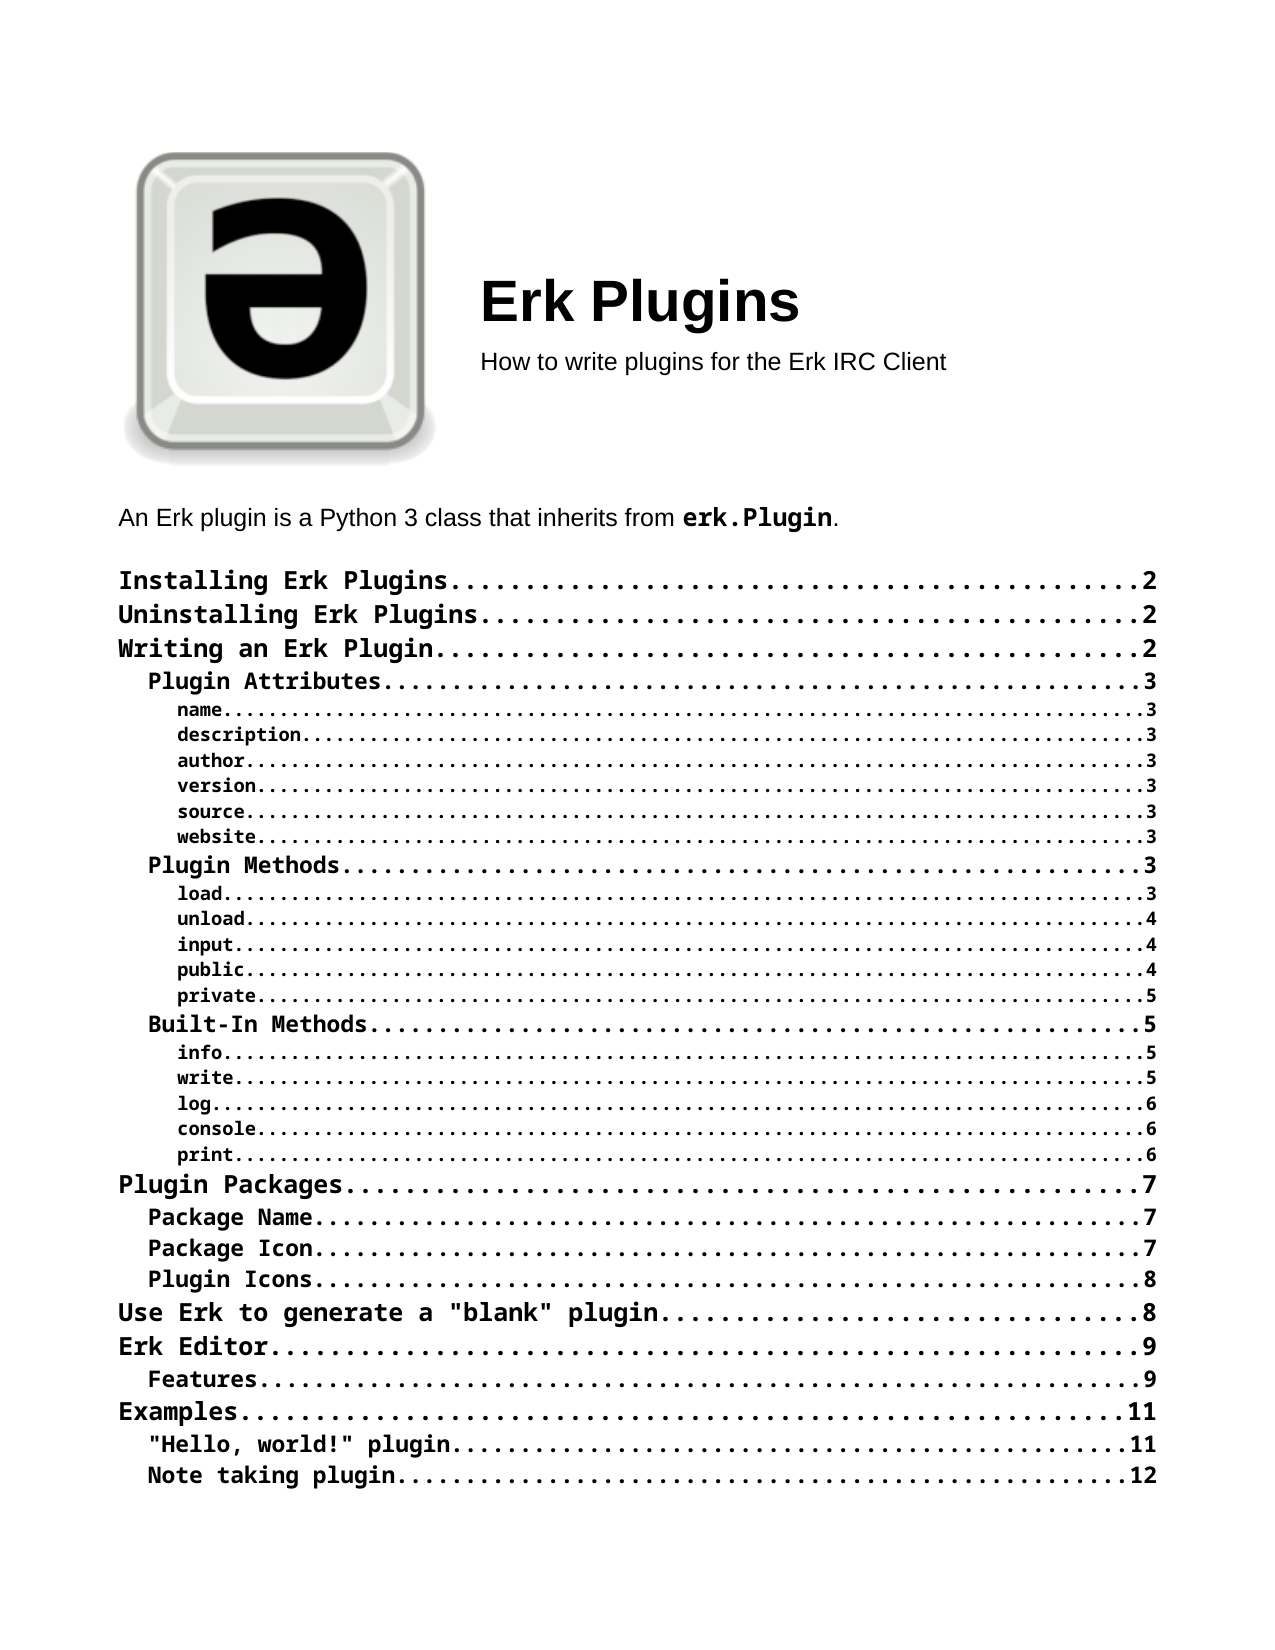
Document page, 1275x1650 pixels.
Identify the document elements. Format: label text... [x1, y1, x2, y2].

text console 6 [177, 1116, 1157, 1141]
text public 4 [177, 957, 1157, 982]
text Erk Editor 9 [118, 1328, 1157, 1363]
text print 6 [177, 1141, 1157, 1167]
text Package Icon 7 [148, 1232, 1157, 1263]
text Package Name 7 [148, 1201, 1157, 1232]
text source 3 [177, 798, 1157, 823]
text name 3 [177, 696, 1157, 721]
text log 6 [177, 1090, 1157, 1116]
text "Hello, world!" plugin 11 [148, 1428, 1157, 1459]
text unload 4 [177, 906, 1157, 931]
text private 5 [177, 982, 1157, 1008]
text Built-In Methods 5 [148, 1008, 1157, 1039]
text write 5 [177, 1064, 1157, 1090]
table_header [118, 147, 474, 471]
text Note taking plugin 12 [148, 1459, 1157, 1490]
text Writing an Erk Plugin 2 [118, 631, 1157, 664]
text Plugin Methods 3 [148, 849, 1157, 880]
text An Erk plugin is a Python 3 class that inherits from erk.Plugin. [118, 499, 1157, 534]
text Examples 11 [118, 1394, 1157, 1428]
text description 3 [177, 721, 1157, 747]
text Installing Erk Plugins 2 [118, 562, 1157, 596]
text input 4 [177, 931, 1157, 957]
text Use Erk to generate a "blank" plugin 8 [118, 1294, 1157, 1328]
table_header Erk Plugins How to write plugins for the Erk IRC Client [474, 147, 1157, 471]
text info 5 [177, 1039, 1157, 1064]
text version 3 [177, 772, 1157, 798]
text load 3 [177, 880, 1157, 906]
text Features 9 [148, 1363, 1157, 1394]
text Uninstalling Erk Plugins 2 [118, 596, 1157, 631]
text Plugin Icons 8 [148, 1263, 1157, 1294]
text author 3 [177, 747, 1157, 772]
picture [123, 152, 437, 466]
text Plugin Attributes 3 [148, 664, 1157, 696]
text website 3 [177, 823, 1157, 849]
text Plugin Packages 7 [118, 1167, 1157, 1201]
